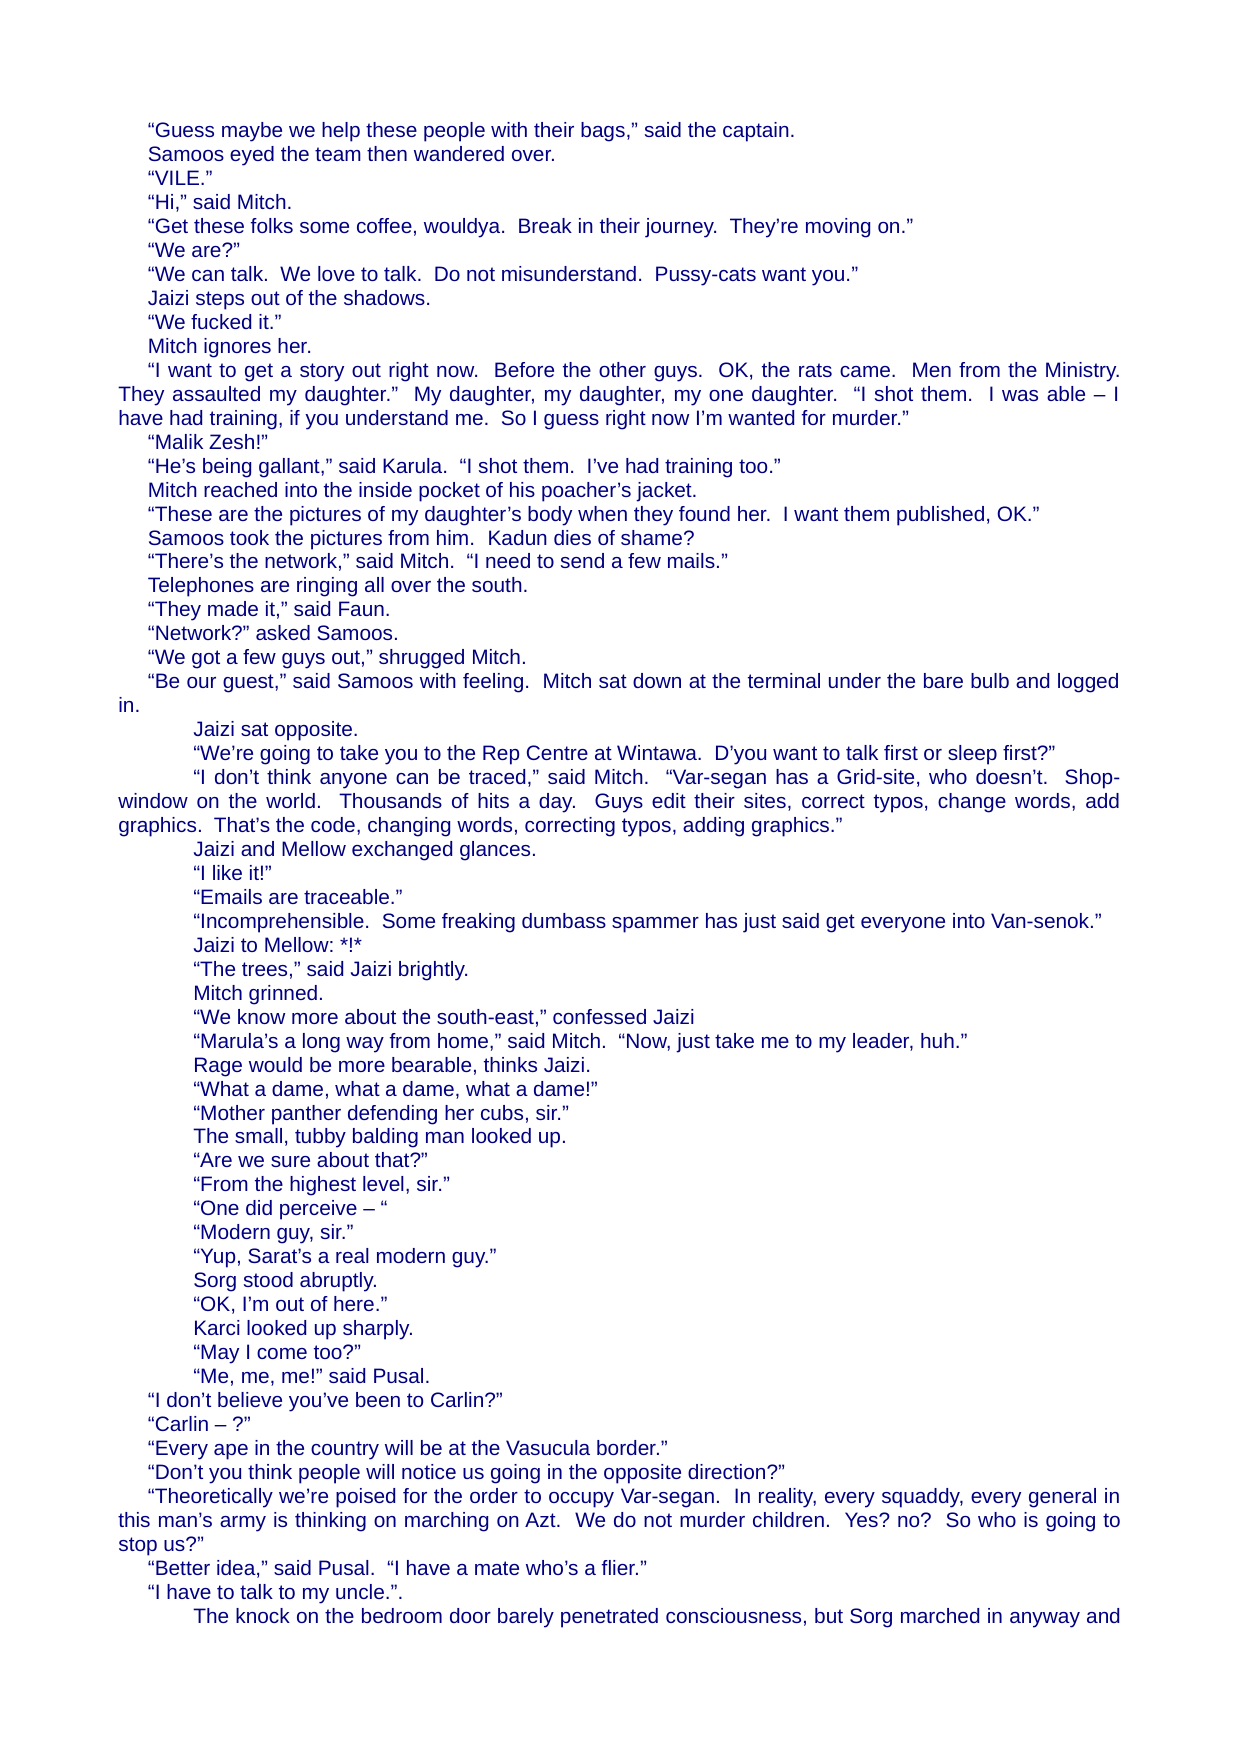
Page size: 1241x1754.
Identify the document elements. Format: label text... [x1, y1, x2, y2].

text “Be our guest,” said Samoos with feeling. Mitch sat down at the terminal under the bare bulb and logged in. [118, 669, 1122, 717]
text Samoos took the pictures from him. Kadun dies of shame? [118, 525, 1122, 549]
text “Don’t you think people will notice us going in the opposite direction?” [118, 1460, 1122, 1484]
text Telephones are ringing all over the south. [118, 573, 1122, 597]
text “Guess maybe we help these people with their bags,” said the captain. [118, 118, 1122, 142]
text Samoos eyed the team then wandered over. [118, 142, 1122, 166]
text “We got a few guys out,” shrugged Mitch. [118, 645, 1122, 669]
text “These are the pictures of my daughter’s body when they found her. I want them published, OK.” [118, 501, 1122, 525]
text The knock on the bedroom door barely penetrated consciousness, but Sorg marched in anyway and [118, 1603, 1122, 1627]
text “Better idea,” said Pusal. “I have a mate who’s a flier.” [118, 1556, 1122, 1579]
text “The trees,” said Jaizi brightly. [118, 957, 1122, 981]
text Jaizi and Mellow exchanged glances. [118, 837, 1122, 861]
text “Malik Zesh!” [118, 429, 1122, 453]
text Mitch ignores her. [118, 334, 1122, 358]
text “We are?” [118, 238, 1122, 262]
text “I don’t think anyone can be traced,” said Mitch. “Var-segan has a Grid-site, who doesn’t. Shop-window on the world. Thousands of hits a day. Guys edit their sites, correct typos, change words, add graphics. That’s the code, changing words, correcting typos, adding graphics.” [118, 765, 1122, 837]
text “OK, I’m out of here.” [118, 1292, 1122, 1316]
text “We fucked it.” [118, 310, 1122, 334]
text Karci looked up sharply. [118, 1316, 1122, 1340]
text Mitch grinned. [118, 981, 1122, 1004]
text “We can talk. We love to talk. Do not misunderstand. Pussy-cats want you.” [118, 262, 1122, 286]
text Mitch reached into the inside pocket of his poacher’s jacket. [118, 477, 1122, 501]
text “Theoretically we’re poised for the order to occupy Var-segan. In reality, every squaddy, every general in this man’s army is thinking on marching on Azt. We do not murder children. Yes? no? So who is going to stop us?” [118, 1484, 1122, 1556]
text “May I come too?” [118, 1340, 1122, 1364]
text “We’re going to take you to the Rep Centre at Wintawa. D’you want to talk first or sleep first?” [118, 741, 1122, 765]
text Jaizi to Mellow: *!* [118, 933, 1122, 957]
text “Get these folks some coffee, wouldya. Break in their journey. They’re moving on.” [118, 214, 1122, 238]
text “He’s being gallant,” said Karula. “I shot them. I’ve had training too.” [118, 453, 1122, 477]
text Jaizi steps out of the shadows. [118, 286, 1122, 310]
text “Network?” asked Samoos. [118, 621, 1122, 645]
text “VILE.” [118, 166, 1122, 190]
text Jaizi sat opposite. [118, 717, 1122, 741]
text “Emails are traceable.” [118, 885, 1122, 909]
text Rage would be more bearable, thinks Jaizi. [118, 1052, 1122, 1076]
text “What a dame, what a dame, what a dame!” [118, 1076, 1122, 1100]
text “One did perceive – “ [118, 1196, 1122, 1220]
text “Me, me, me!” said Pusal. [118, 1364, 1122, 1388]
text “Yup, Sarat’s a real modern guy.” [118, 1244, 1122, 1268]
text Sorg stood abruptly. [118, 1268, 1122, 1292]
text “Modern guy, sir.” [118, 1220, 1122, 1244]
text “I like it!” [118, 861, 1122, 885]
text The small, tubby balding man looked up. [118, 1124, 1122, 1148]
text “They made it,” said Faun. [118, 597, 1122, 621]
text “I don’t believe you’ve been to Carlin?” [118, 1388, 1122, 1412]
text “There’s the network,” said Mitch. “I need to send a few mails.” [118, 549, 1122, 573]
text “Every ape in the country will be at the Vasucula border.” [118, 1436, 1122, 1460]
text “Mother panther defending her cubs, sir.” [118, 1100, 1122, 1124]
text “I want to get a story out right now. Before the other guys. OK, the rats came. Men from the Ministry. They assaulted my daughter.” My daughter, my daughter, my one daughter. “I shot them. I was able – I have had training, if you understand me. So I guess right now I’m wanted for murder.” [118, 358, 1122, 429]
text “From the highest level, sir.” [118, 1172, 1122, 1196]
text “We know more about the south-east,” confessed Jaizi [118, 1004, 1122, 1028]
text “Carlin – ?” [118, 1412, 1122, 1436]
text “Hi,” said Mitch. [118, 190, 1122, 214]
text “Incomprehensible. Some freaking dumbass spammer has just said get everyone into Van-senok.” [118, 909, 1122, 933]
text “I have to talk to my uncle.”. [118, 1579, 1122, 1603]
text “Are we sure about that?” [118, 1148, 1122, 1172]
text “Marula’s a long way from home,” said Mitch. “Now, just take me to my leader, huh.” [118, 1028, 1122, 1052]
